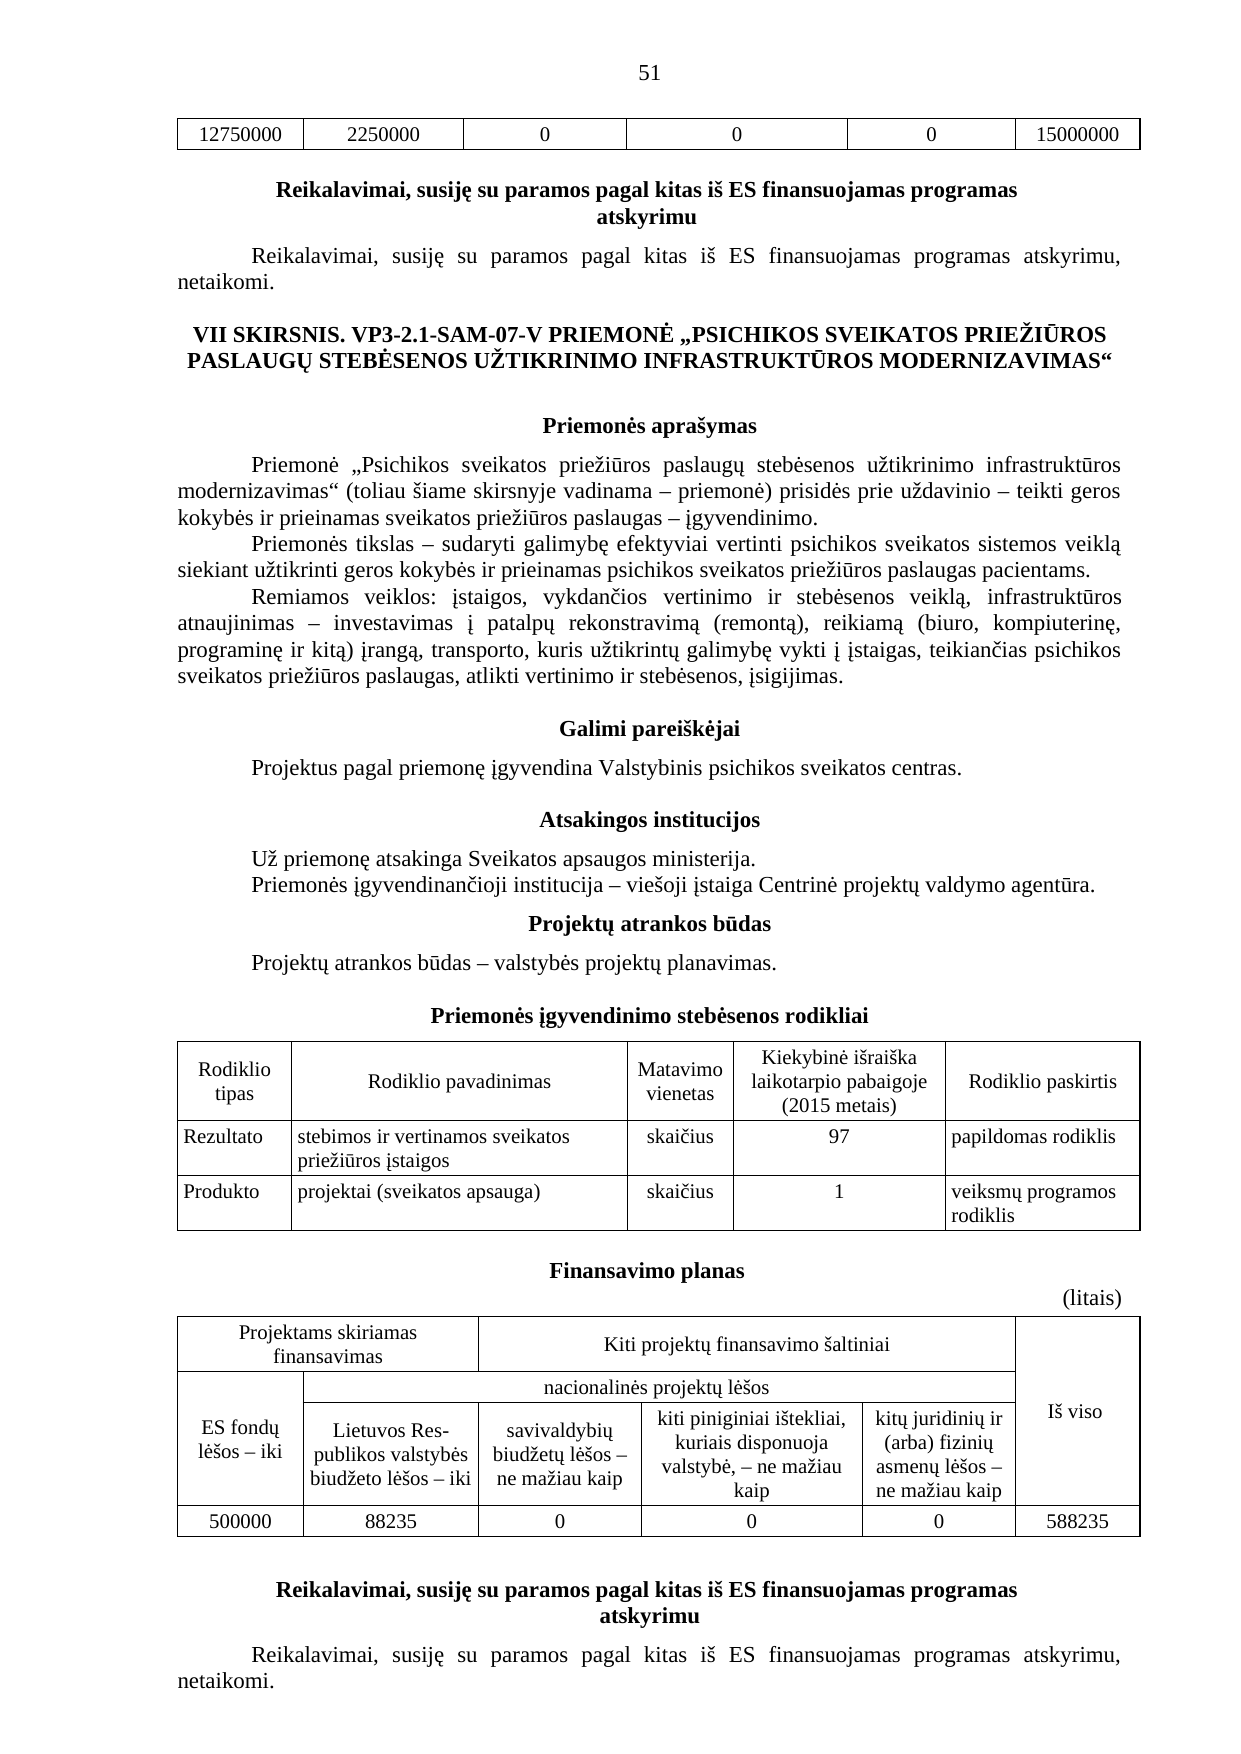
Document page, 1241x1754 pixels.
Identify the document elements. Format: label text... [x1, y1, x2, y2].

table_cell 0 [479, 1506, 641, 1536]
table_cell projektai (sveikatos apsauga) [292, 1176, 627, 1230]
table_cell papildomas rodiklis [946, 1121, 1139, 1175]
table_header Projektams skiriamas finansavimas [178, 1317, 478, 1371]
table_cell stebimos ir vertinamos sveikatos priežiūros įstaigos [292, 1121, 627, 1175]
table_cell 1 [734, 1176, 945, 1230]
text Priemonės aprašymas [177, 412, 1122, 439]
text Reikalavimai, susiję su paramos pagal kitas iš ES finansuojamas programas atskyrimu, netaikomi. [177, 242, 1122, 294]
text Priemonės tikslas – sudaryti galimybę efektyviai vertinti psichikos sveikatos sistemos veiklą siekiant užtikrinti geros kokybės ir prieinamas psichikos sveikatos priežiūros paslaugas pacientams. [177, 530, 1122, 583]
text Galimi pareiškėjai [177, 715, 1122, 741]
table_cell 0 [464, 119, 626, 149]
text Priemonės įgyvendinimo stebėsenos rodikliai [177, 1002, 1122, 1028]
table_cell 12750000 [178, 119, 303, 149]
text Projektų atrankos būdas – valstybės projektų planavimas. [177, 949, 1122, 976]
text Reikalavimai, susiję su paramos pagal kitas iš ES finansuojamas programas atskyrimu [177, 1576, 1122, 1629]
table_cell 0 [848, 119, 1015, 149]
table_header Rodiklio pavadinimas [292, 1042, 627, 1120]
text Projektus pagal priemonę įgyvendina Valstybinis psichikos sveikatos centras. [177, 753, 1122, 780]
table_cell nacionalinės projektų lėšos [304, 1372, 1015, 1402]
table_cell kitų juridinių ir (arba) fizinių asmenų lėšos – ne mažiau kaip [863, 1403, 1015, 1505]
table_header Rodiklio tipas [178, 1042, 291, 1120]
subtitle VII SKIRSNIS. VP3-2.1-SAM-07-V PRIEMONĖ „PSICHIKOS SVEIKATOS PRIEŽIŪROS PASLAUGŲ STEBĖSENOS UŽTIKRINIMO INFRASTRUKTŪROS MODERNIZAVIMAS“ [177, 321, 1122, 373]
text Reikalavimai, susiję su paramos pagal kitas iš ES finansuojamas programas atskyrimu, netaikomi. [177, 1641, 1122, 1694]
table_header Kiti projektų finansavimo šaltiniai [479, 1317, 1015, 1371]
text Priemonė „Psichikos sveikatos priežiūros paslaugų stebėsenos užtikrinimo infrastruktūros modernizavimas“ (toliau šiame skirsnyje vadinama – priemonė) prisidės prie uždavinio – teikti geros kokybės ir prieinamas sveikatos priežiūros paslaugas – įgyvendinimo. [177, 451, 1122, 530]
table_cell Produkto [178, 1176, 291, 1230]
text Remiamos veiklos: įstaigos, vykdančios vertinimo ir stebėsenos veiklą, infrastruktūros atnaujinimas – investavimas į patalpų rekonstravimą (remontą), reikiamą (biuro, kompiuterinę, programinę ir kitą) įrangą, transporto, kuris užtikrintų galimybę vykti į įstaigas, teikiančias psichikos sveikatos priežiūros paslaugas, atlikti vertinimo ir stebėsenos, įsigijimas. [177, 583, 1122, 688]
table_cell 0 [642, 1506, 862, 1536]
table_cell skaičius [628, 1121, 733, 1175]
table_cell 97 [734, 1121, 945, 1175]
text Atsakingos institucijos [177, 806, 1122, 833]
table_cell 88235 [304, 1506, 478, 1536]
table_cell 588235 [1016, 1506, 1139, 1536]
table_cell Lietuvos Res­publikos valsty­bės biudžeto lėšos – iki [304, 1403, 478, 1505]
table_cell 500000 [178, 1506, 303, 1536]
text Už priemonę atsakinga Sveikatos apsaugos ministerija. [177, 845, 1122, 871]
table_header Iš viso [1016, 1317, 1139, 1505]
table_cell 15000000 [1016, 119, 1139, 149]
text Priemonės įgyvendinančioji institucija – viešoji įstaiga Centrinė projektų valdymo agentūra. [177, 871, 1122, 898]
text Projektų atrankos būdas [177, 910, 1122, 937]
table_cell Rezultato [178, 1121, 291, 1175]
text Reikalavimai, susiję su paramos pagal kitas iš ES finansuojamas programas atskyrimu [177, 176, 1122, 229]
table_cell skaičius [628, 1176, 733, 1230]
table_cell savivaldybių biudžetų lėšos – ne mažiau kaip [479, 1403, 641, 1505]
table_header Rodiklio paskirtis [946, 1042, 1139, 1120]
table_cell 0 [863, 1506, 1015, 1536]
table_header Matavimo vienetas [628, 1042, 733, 1120]
table_cell ES fondų lėšos – iki [178, 1372, 303, 1505]
table_cell veiksmų programos rodiklis [946, 1176, 1139, 1230]
table_cell kiti piniginiai ištekliai, kuriais disponuoja valstybė, – ne mažiau kaip [642, 1403, 862, 1505]
text Finansavimo planas [177, 1257, 1122, 1283]
table_cell 2250000 [304, 119, 463, 149]
text (litais) [177, 1283, 1122, 1310]
table_cell 0 [627, 119, 847, 149]
table_header Kiekybinė išraiška laikotarpio pabaigoje (2015 metais) [734, 1042, 945, 1120]
